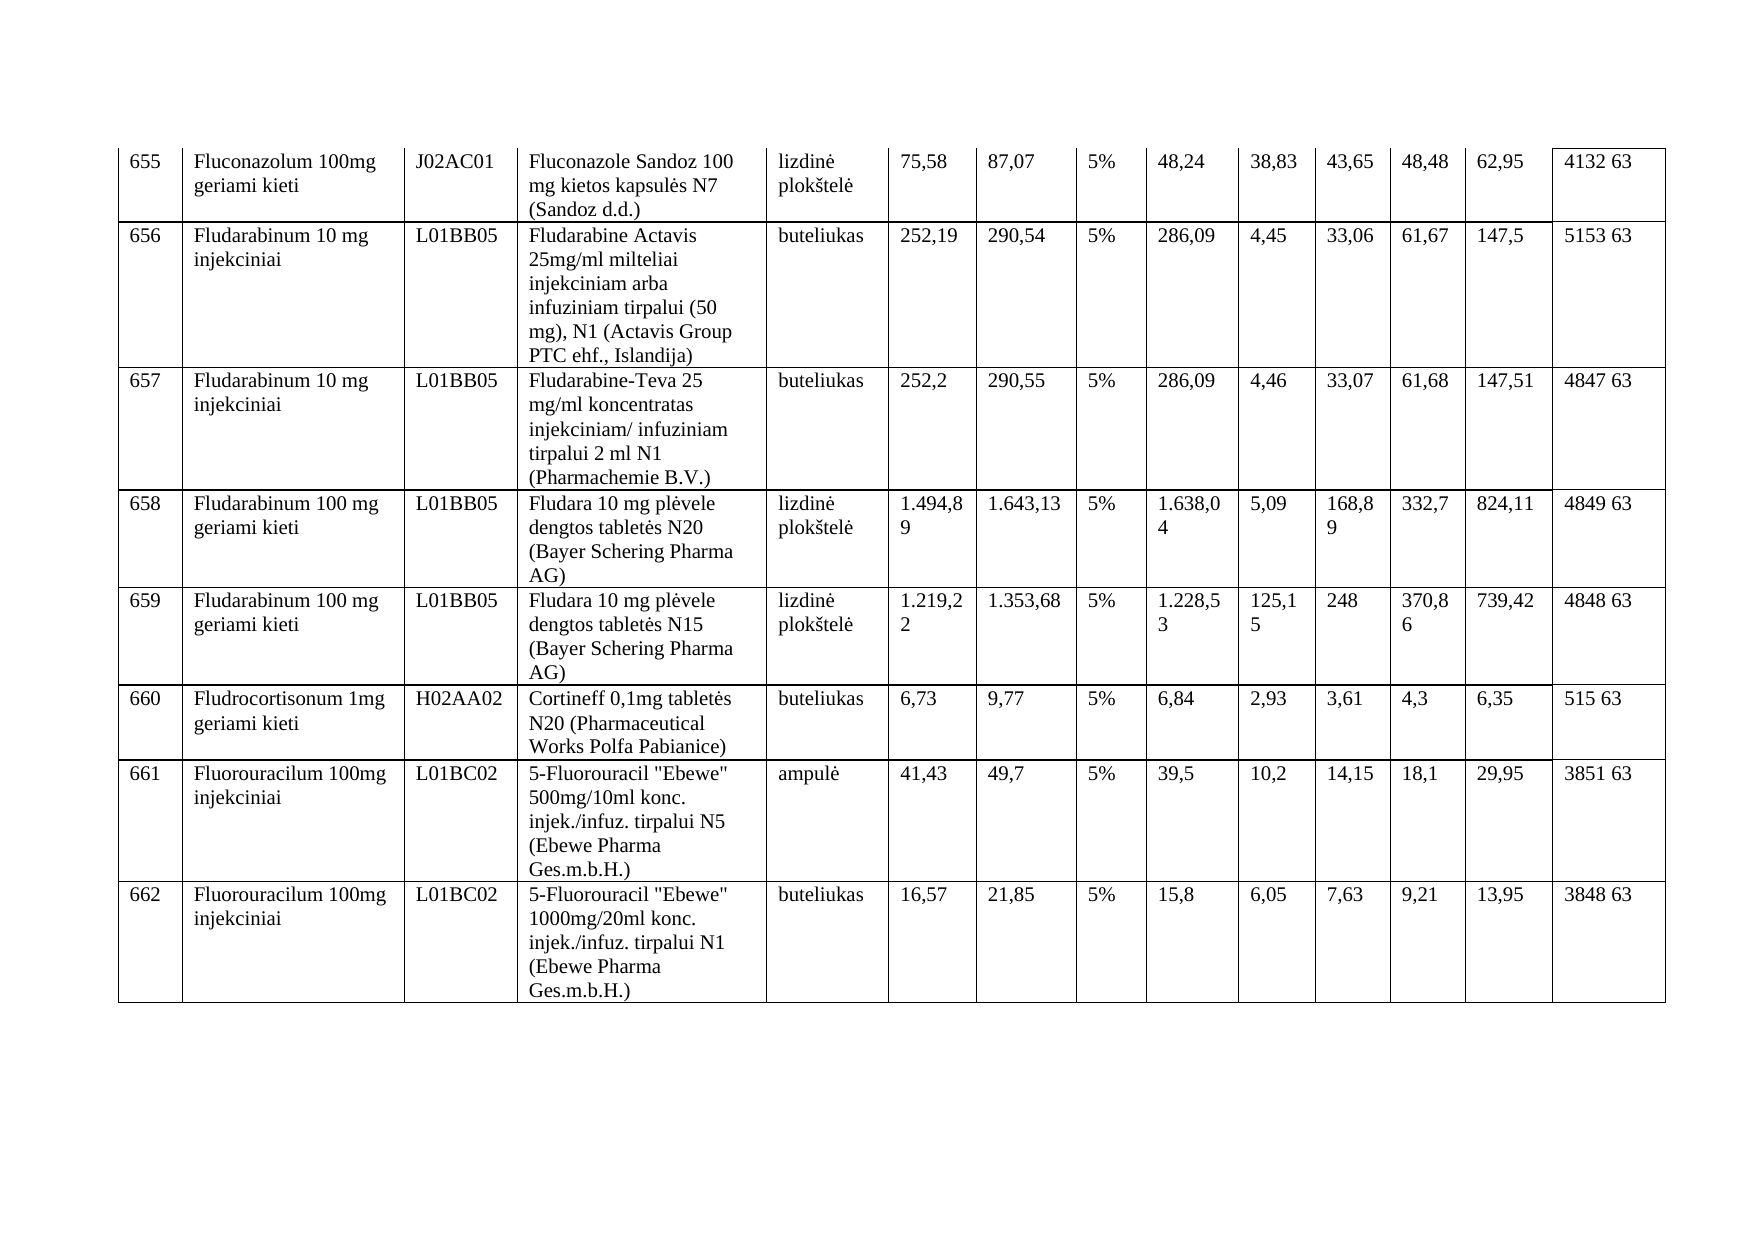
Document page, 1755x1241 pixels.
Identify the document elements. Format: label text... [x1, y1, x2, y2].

table_cell 41,43 [889, 761, 976, 881]
table_cell 39,5 [1147, 761, 1238, 881]
table_cell 6,73 [889, 686, 976, 758]
table_cell 655 [119, 148, 182, 221]
table_cell 38,83 [1239, 148, 1315, 221]
table_cell 6,35 [1466, 686, 1552, 758]
table_cell 1.643,13 [977, 491, 1076, 587]
table_cell 658 [119, 491, 182, 587]
table_cell 6,84 [1147, 686, 1238, 758]
table_cell Fludarabinum 100 mg geriami kieti [183, 491, 404, 587]
table_cell lizdinė plokštelė [767, 148, 888, 221]
table_cell ampulė [767, 761, 888, 881]
table_cell buteliukas [767, 368, 888, 489]
table_cell 4847 63 [1553, 368, 1665, 489]
table_cell 49,7 [977, 761, 1076, 881]
table_cell 33,06 [1316, 223, 1390, 367]
table_cell L01BB05 [405, 223, 517, 367]
table_cell J02AC01 [405, 148, 517, 221]
table_cell Fludara 10 mg plėvele dengtos tabletės N15 (Bayer Schering Pharma AG) [518, 588, 766, 684]
table_cell L01BB05 [405, 368, 517, 489]
table_cell 1.219,22 [889, 588, 976, 684]
table_cell 125,15 [1239, 588, 1315, 684]
table_cell 657 [119, 368, 182, 489]
table_cell 5% [1077, 761, 1146, 881]
table_cell Fludarabinum 10 mg injekciniai [183, 223, 404, 367]
table_cell Fluconazole Sandoz 100 mg kietos kapsulės N7 (Sandoz d.d.) [518, 148, 766, 221]
table_cell 48,24 [1147, 148, 1238, 221]
table_cell 4,3 [1391, 686, 1465, 758]
table_cell 2,93 [1239, 686, 1315, 758]
table_cell 7,63 [1316, 882, 1390, 1002]
table_cell 5% [1077, 491, 1146, 587]
table_cell buteliukas [767, 686, 888, 758]
table_cell 147,5 [1466, 223, 1552, 367]
table_cell lizdinė plokštelė [767, 491, 888, 587]
table_cell 5% [1077, 588, 1146, 684]
table_cell Fludarabinum 10 mg injekciniai [183, 368, 404, 489]
table_cell 16,57 [889, 882, 976, 1002]
table_cell 5,09 [1239, 491, 1315, 587]
table_cell L01BC02 [405, 761, 517, 881]
table_cell 662 [119, 882, 182, 1002]
table_cell 14,15 [1316, 761, 1390, 881]
table_cell 6,05 [1239, 882, 1315, 1002]
table_cell 62,95 [1466, 148, 1552, 221]
table_cell 1.228,53 [1147, 588, 1238, 684]
table_cell 3,61 [1316, 686, 1390, 758]
table_cell 252,19 [889, 223, 976, 367]
table_cell buteliukas [767, 882, 888, 1002]
table_cell Fludarabine Actavis 25mg/ml milteliai injekciniam arba infuziniam tirpalui (50 mg), N1 (Actavis Group PTC ehf., Islandija) [518, 223, 766, 367]
table_cell 4848 63 [1553, 588, 1665, 684]
table_cell 660 [119, 686, 182, 758]
table_cell 252,2 [889, 368, 976, 489]
table_cell 18,1 [1391, 761, 1465, 881]
table_cell 61,67 [1391, 223, 1465, 367]
table_cell 5% [1077, 686, 1146, 758]
table_cell H02AA02 [405, 686, 517, 758]
table_cell 15,8 [1147, 882, 1238, 1002]
table_cell 1.494,89 [889, 491, 976, 587]
table_cell 4,46 [1239, 368, 1315, 489]
table_cell Fludarabine-Teva 25 mg/ml koncentratas injekciniam/ infuziniam tirpalui 2 ml N1 (Pharmachemie B.V.) [518, 368, 766, 489]
table_cell 290,54 [977, 223, 1076, 367]
table_cell 370,86 [1391, 588, 1465, 684]
table_cell 3848 63 [1553, 882, 1665, 1002]
table_cell 286,09 [1147, 223, 1238, 367]
table_cell 10,2 [1239, 761, 1315, 881]
table_cell 33,07 [1316, 368, 1390, 489]
table_cell 824,11 [1466, 491, 1552, 587]
table_cell Fludara 10 mg plėvele dengtos tabletės N20 (Bayer Schering Pharma AG) [518, 491, 766, 587]
table_cell 661 [119, 761, 182, 881]
table_cell 5% [1077, 223, 1146, 367]
table_cell 5% [1077, 148, 1146, 221]
table_cell 43,65 [1316, 148, 1390, 221]
table_cell 5153 63 [1553, 222, 1665, 367]
table_cell 4132 63 [1553, 149, 1665, 221]
table_cell 515 63 [1553, 685, 1665, 758]
table_cell Fluorouracilum 100mg injekciniai [183, 882, 404, 1002]
table_cell 5% [1077, 882, 1146, 1002]
table_cell 61,68 [1391, 368, 1465, 489]
table_cell 13,95 [1466, 882, 1552, 1002]
table_cell 48,48 [1391, 148, 1465, 221]
table_cell L01BB05 [405, 491, 517, 587]
table_cell Cortineff 0,1mg tabletės N20 (Pharmaceutical Works Polfa Pabianice) [518, 686, 766, 758]
table_cell 290,55 [977, 368, 1076, 489]
table_cell L01BB05 [405, 588, 517, 684]
table_cell 1.638,04 [1147, 491, 1238, 587]
table_cell 1.353,68 [977, 588, 1076, 684]
table_cell 4,45 [1239, 223, 1315, 367]
table_cell 29,95 [1466, 761, 1552, 881]
table_cell 87,07 [977, 148, 1076, 221]
table_cell 5-Fluorouracil "Ebewe" 1000mg/20ml konc. injek./infuz. tirpalui N1 (Ebewe Pharma Ges.m.b.H.) [518, 882, 766, 1002]
table_cell Fluconazolum 100mg geriami kieti [183, 148, 404, 221]
table_cell 9,21 [1391, 882, 1465, 1002]
table_cell 3851 63 [1553, 760, 1665, 881]
table_cell 739,42 [1466, 588, 1552, 684]
table_cell 332,7 [1391, 491, 1465, 587]
table_cell 5% [1077, 368, 1146, 489]
table_cell 286,09 [1147, 368, 1238, 489]
table_cell 656 [119, 223, 182, 367]
table_cell 75,58 [889, 148, 976, 221]
table_cell L01BC02 [405, 882, 517, 1002]
table_cell buteliukas [767, 223, 888, 367]
table_cell 248 [1316, 588, 1390, 684]
table_cell Fludarabinum 100 mg geriami kieti [183, 588, 404, 684]
table_cell 9,77 [977, 686, 1076, 758]
table_cell Fludrocortisonum 1mg geriami kieti [183, 686, 404, 758]
table_cell 5-Fluorouracil "Ebewe" 500mg/10ml konc. injek./infuz. tirpalui N5 (Ebewe Pharma Ges.m.b.H.) [518, 761, 766, 881]
table_cell 168,89 [1316, 491, 1390, 587]
table_cell 147,51 [1466, 368, 1552, 489]
table_cell lizdinė plokštelė [767, 588, 888, 684]
table_cell 4849 63 [1553, 490, 1665, 587]
table_cell 21,85 [977, 882, 1076, 1002]
table_cell Fluorouracilum 100mg injekciniai [183, 761, 404, 881]
table_cell 659 [119, 588, 182, 684]
